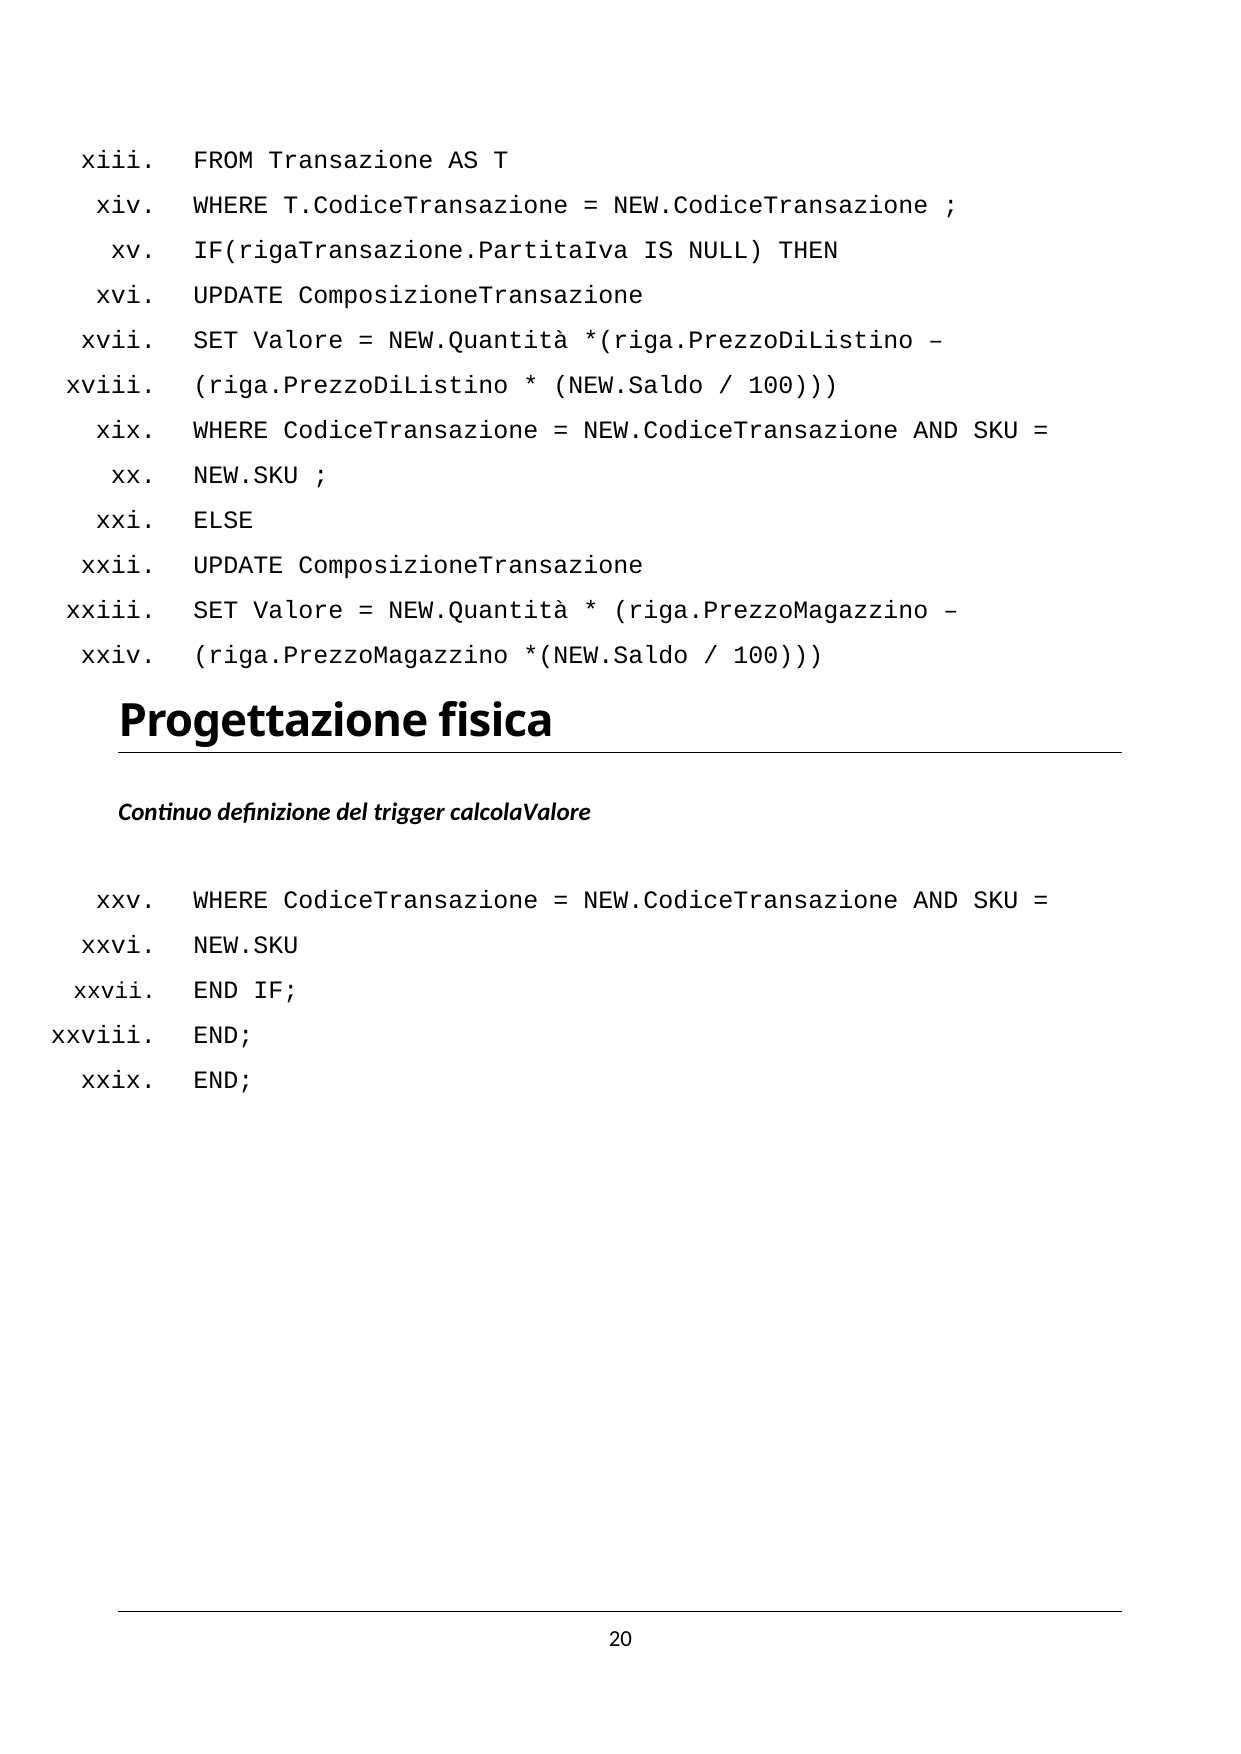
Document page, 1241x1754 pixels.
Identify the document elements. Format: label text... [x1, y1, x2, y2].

list NEW.SKU [156, 933, 1122, 961]
text Continuo definizione del trigger calcolaValore [118, 796, 1122, 826]
list WHERE T.CodiceTransazione = NEW.CodiceTransazione ; [156, 193, 1122, 221]
list UPDATE ComposizioneTransazione [156, 283, 1122, 311]
list END; [156, 1068, 1122, 1096]
list END; [156, 1023, 1122, 1051]
title Progettazione fisica [118, 688, 1122, 752]
list SET Valore = NEW.Quantità *(riga.PrezzoDiListino – [156, 328, 1122, 356]
list (riga.PrezzoMagazzino *(NEW.Saldo / 100))) [156, 643, 1122, 671]
list (riga.PrezzoDiListino * (NEW.Saldo / 100))) [156, 373, 1122, 401]
list NEW.SKU ; [156, 463, 1122, 491]
list SET Valore = NEW.Quantità * (riga.PrezzoMagazzino – [156, 598, 1122, 626]
list UPDATE ComposizioneTransazione [156, 553, 1122, 581]
list ELSE [156, 508, 1122, 536]
list WHERE CodiceTransazione = NEW.CodiceTransazione AND SKU = [156, 888, 1122, 916]
list FROM Transazione AS T [156, 148, 1122, 176]
list WHERE CodiceTransazione = NEW.CodiceTransazione AND SKU = [156, 418, 1122, 446]
list IF(rigaTransazione.PartitaIva IS NULL) THEN [156, 238, 1122, 266]
list END IF; [156, 978, 1122, 1006]
